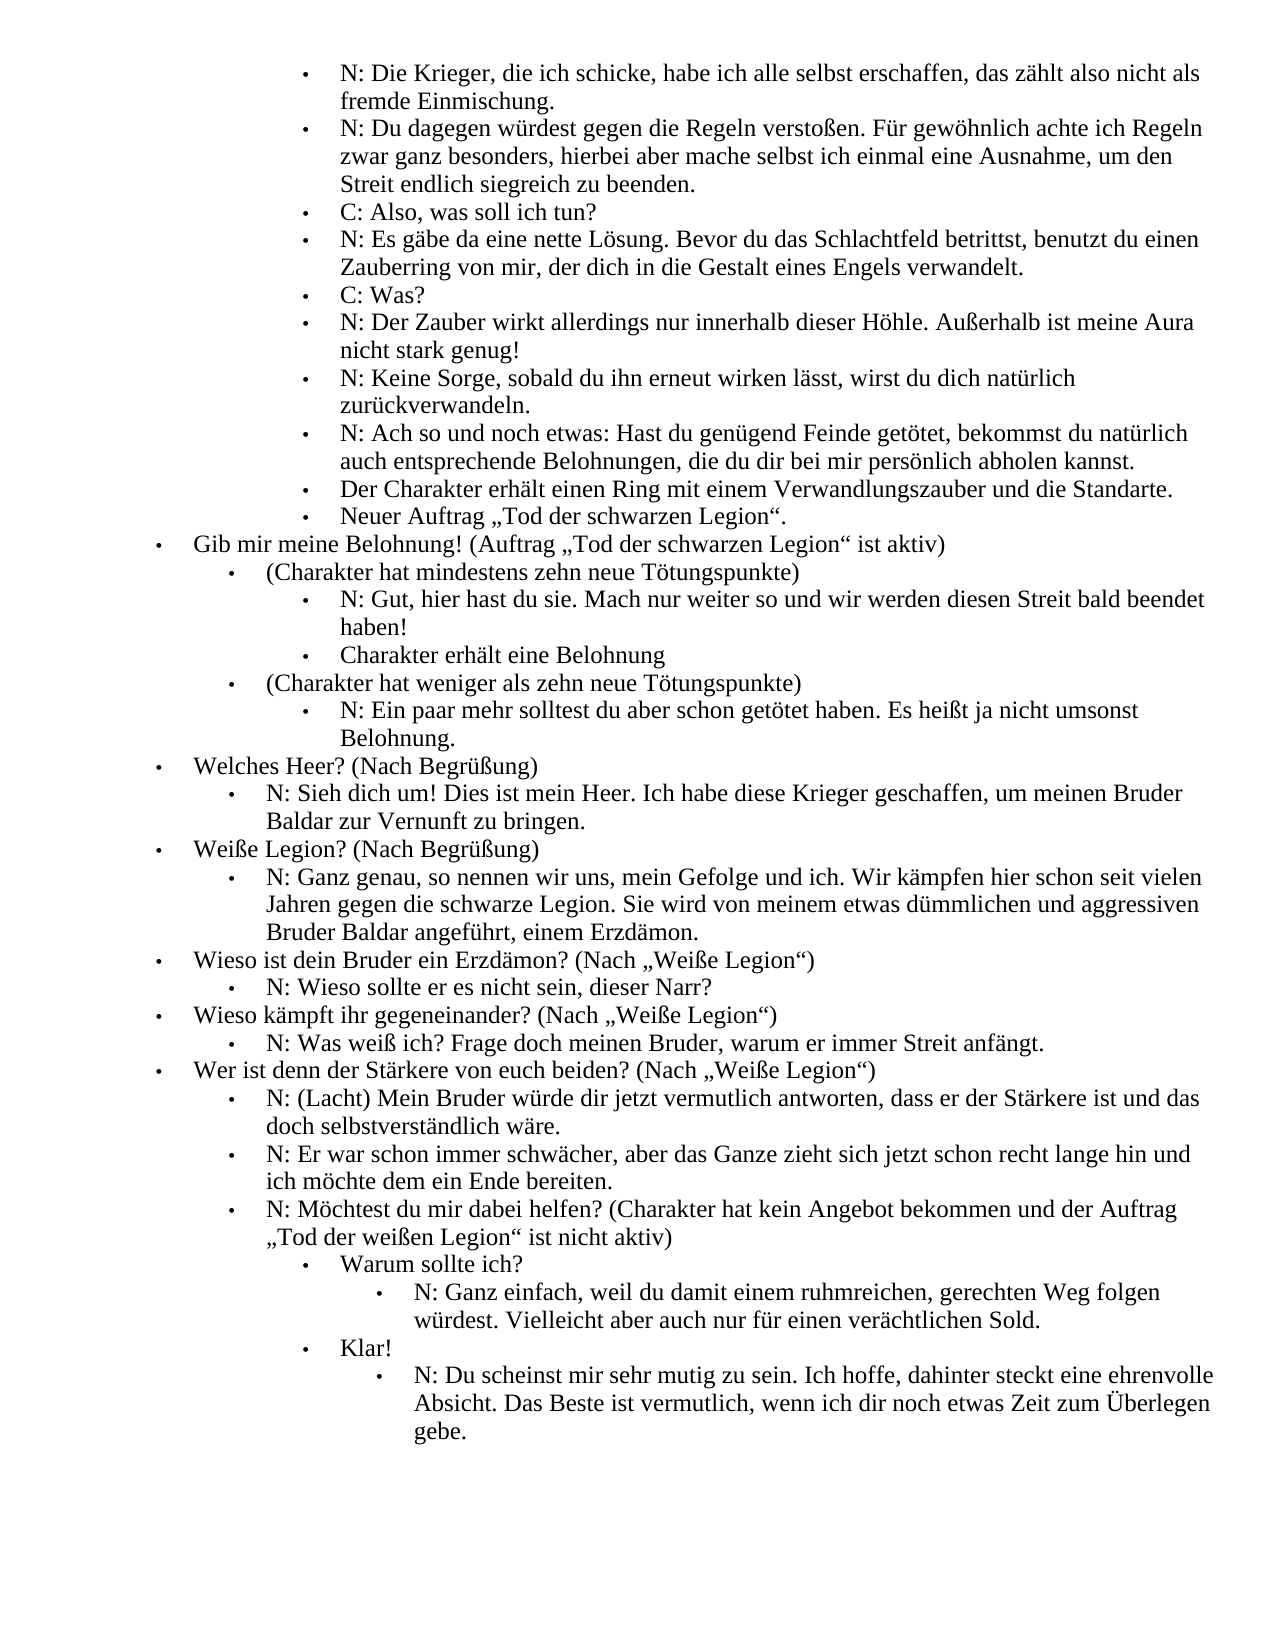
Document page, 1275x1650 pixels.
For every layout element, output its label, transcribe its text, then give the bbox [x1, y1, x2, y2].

list Warum sollte ich? [302, 1251, 1216, 1278]
list N: Der Zauber wirkt allerdings nur innerhalb dieser Höhle. Außerhalb ist meine Aura nicht stark genug! [302, 308, 1216, 364]
list Wieso ist dein Bruder ein Erzdämon? (Nach „Weiße Legion“) [156, 946, 1216, 973]
list N: Ganz genau, so nennen wir uns, mein Gefolge und ich. Wir kämpfen hier schon seit vielen Jahren gegen die schwarze Legion. Sie wird von meinem etwas dümmlichen und aggressiven Bruder Baldar angeführt, einem Erzdämon. [228, 863, 1216, 946]
list (Charakter hat mindestens zehn neue Tötungspunkte) [228, 558, 1216, 586]
list N: (Lacht) Mein Bruder würde dir jetzt vermutlich antworten, dass er der Stärkere ist und das doch selbstverständlich wäre. [228, 1084, 1216, 1140]
list C: Was? [302, 281, 1216, 308]
list Der Charakter erhält einen Ring mit einem Verwandlungszauber und die Standarte. [302, 475, 1216, 502]
list Neuer Auftrag „Tod der schwarzen Legion“. [302, 502, 1216, 530]
list N: Wieso sollte er es nicht sein, dieser Narr? [228, 973, 1216, 1001]
list N: Was weiß ich? Frage doch meinen Bruder, warum er immer Streit anfängt. [228, 1029, 1216, 1057]
list N: Er war schon immer schwächer, aber das Ganze zieht sich jetzt schon recht lange hin und ich möchte dem ein Ende bereiten. [228, 1140, 1216, 1195]
list Wer ist denn der Stärkere von euch beiden? (Nach „Weiße Legion“) [156, 1057, 1216, 1084]
list C: Also, was soll ich tun? [302, 198, 1216, 225]
list N: Gut, hier hast du sie. Mach nur weiter so und wir werden diesen Streit bald beendet haben! [302, 586, 1216, 641]
list N: Du dagegen würdest gegen die Regeln verstoßen. Für gewöhnlich achte ich Regeln zwar ganz besonders, hierbei aber mache selbst ich einmal eine Ausnahme, um den Streit endlich siegreich zu beenden. [302, 114, 1216, 198]
list N: Möchtest du mir dabei helfen? (Charakter hat kein Angebot bekommen und der Auftrag „Tod der weißen Legion“ ist nicht aktiv) [228, 1195, 1216, 1251]
list (Charakter hat weniger als zehn neue Tötungspunkte) [228, 669, 1216, 696]
list Welches Heer? (Nach Begrüßung) [156, 752, 1216, 779]
list N: Ganz einfach, weil du damit einem ruhmreichen, gerechten Weg folgen würdest. Vielleicht aber auch nur für einen verächtlichen Sold. [376, 1278, 1216, 1334]
list N: Die Krieger, die ich schicke, habe ich alle selbst erschaffen, das zählt also nicht als fremde Einmischung. [302, 59, 1216, 114]
list Klar! [302, 1334, 1216, 1361]
list N: Es gäbe da eine nette Lösung. Bevor du das Schlachtfeld betrittst, benutzt du einen Zauberring von mir, der dich in die Gestalt eines Engels verwandelt. [302, 225, 1216, 281]
list N: Keine Sorge, sobald du ihn erneut wirken lässt, wirst du dich natürlich zurückverwandeln. [302, 364, 1216, 419]
list N: Du scheinst mir sehr mutig zu sein. Ich hoffe, dahinter steckt eine ehrenvolle Absicht. Das Beste ist vermutlich, wenn ich dir noch etwas Zeit zum Überlegen gebe. [376, 1361, 1216, 1444]
list Wieso kämpft ihr gegeneinander? (Nach „Weiße Legion“) [156, 1001, 1216, 1029]
list Charakter erhält eine Belohnung [302, 641, 1216, 669]
list Gib mir meine Belohnung! (Auftrag „Tod der schwarzen Legion“ ist aktiv) [156, 530, 1216, 558]
list Weiße Legion? (Nach Begrüßung) [156, 835, 1216, 863]
list N: Ein paar mehr solltest du aber schon getötet haben. Es heißt ja nicht umsonst Belohnung. [302, 696, 1216, 752]
list N: Sieh dich um! Dies ist mein Heer. Ich habe diese Krieger geschaffen, um meinen Bruder Baldar zur Vernunft zu bringen. [228, 779, 1216, 835]
list N: Ach so und noch etwas: Hast du genügend Feinde getötet, bekommst du natürlich auch entsprechende Belohnungen, die du dir bei mir persönlich abholen kannst. [302, 419, 1216, 475]
